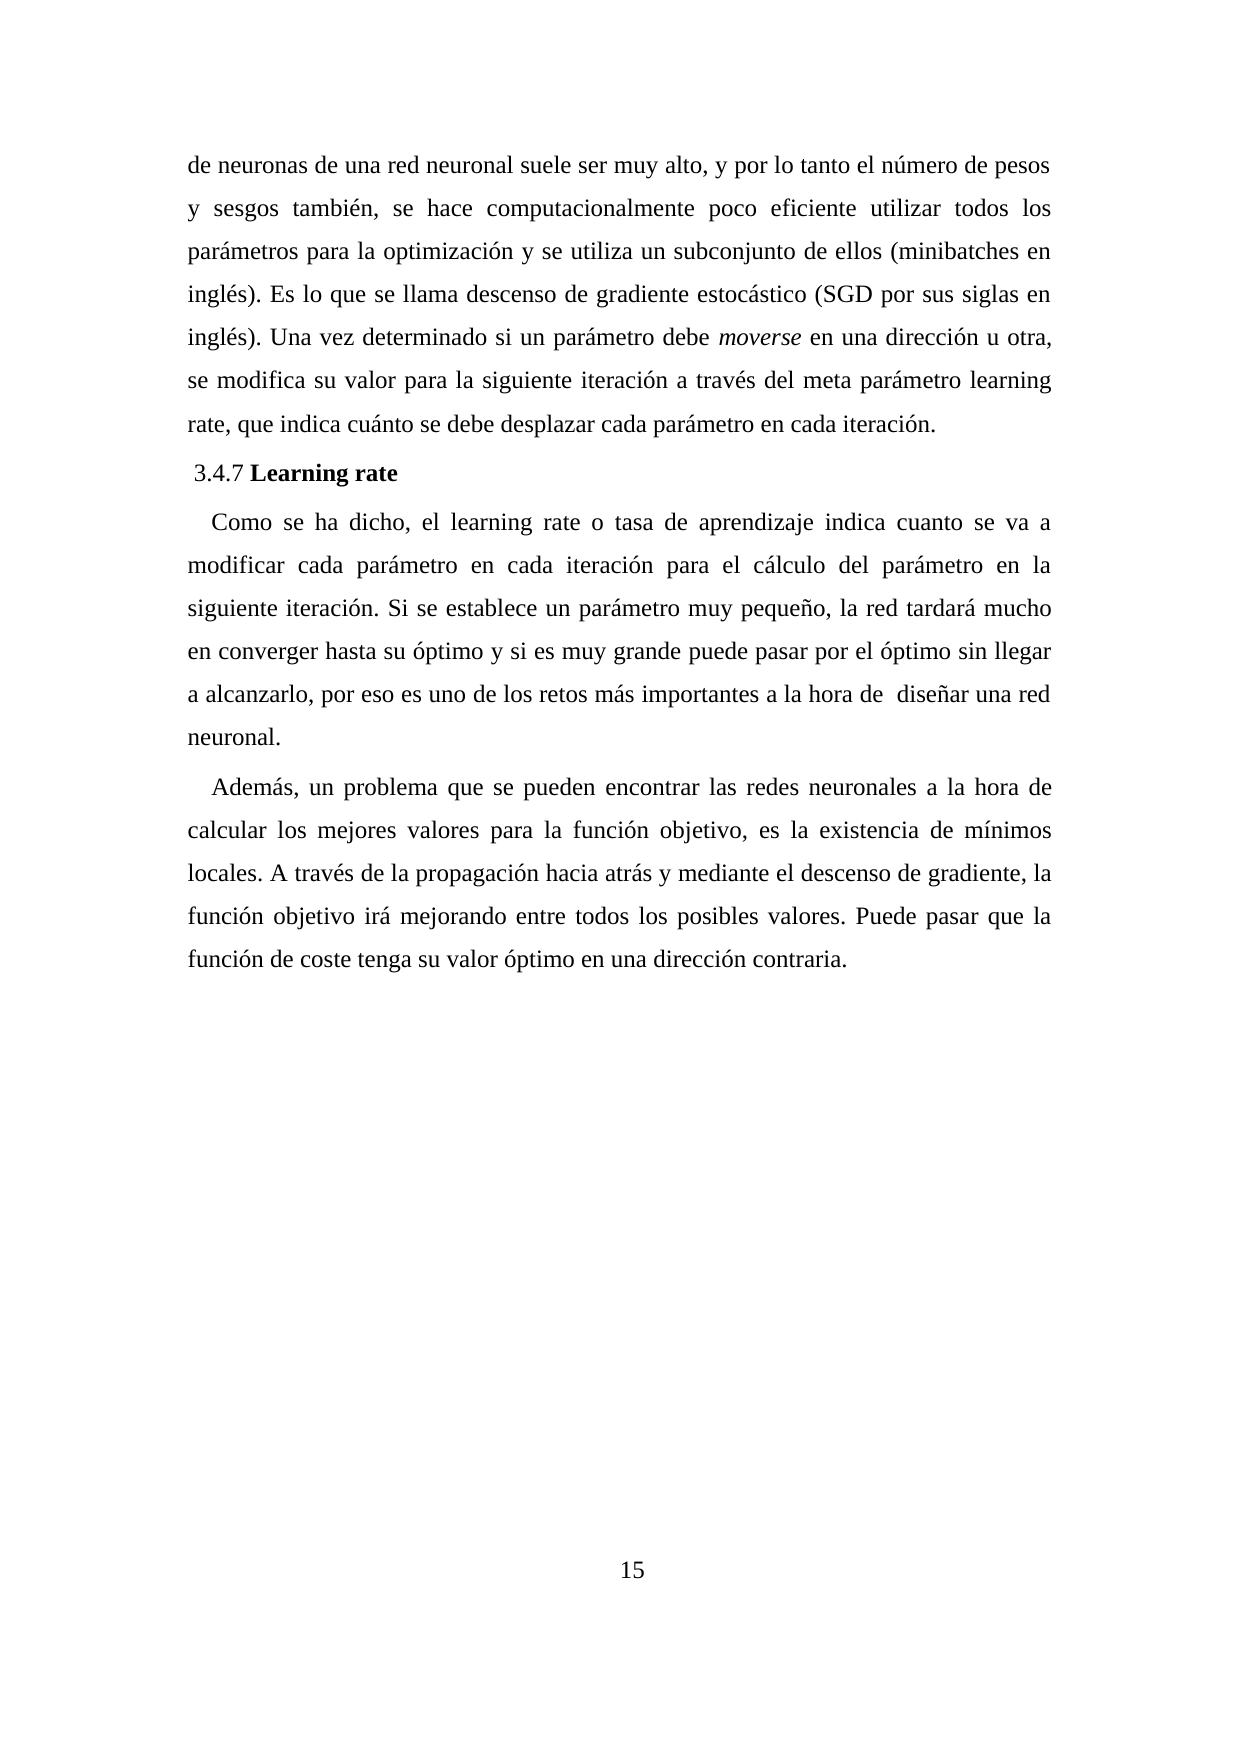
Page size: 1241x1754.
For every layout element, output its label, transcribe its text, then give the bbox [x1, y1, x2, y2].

subtitle Learning rate [187, 458, 1053, 487]
text Como se ha dicho, el learning rate o tasa de aprendizaje indica cuanto se va a modificar cada parámetro en cada iteración para el cálculo del parámetro en la siguiente iteración. Si se establece un parámetro muy pequeño, la red tardará mucho en converger hasta su óptimo y si es muy grande puede pasar por el óptimo sin llegar a alcanzarlo, por eso es uno de los retos más importantes a la hora de diseñar una red neuronal. [187, 507, 1053, 751]
text de neuronas de una red neuronal suele ser muy alto, y por lo tanto el número de pesos y sesgos también, se hace computacionalmente poco eficiente utilizar todos los parámetros para la optimización y se utiliza un subconjunto de ellos (minibatches en inglés). Es lo que se llama descenso de gradiente estocástico (SGD por sus siglas en inglés). Una vez determinado si un parámetro debe moverse en una dirección u otra, se modifica su valor para la siguiente iteración a través del meta parámetro learning rate, que indica cuánto se debe desplazar cada parámetro en cada iteración. [187, 150, 1053, 437]
text Además, un problema que se pueden encontrar las redes neuronales a la hora de calcular los mejores valores para la función objetivo, es la existencia de mínimos locales. A través de la propagación hacia atrás y mediante el descenso de gradiente, la función objetivo irá mejorando entre todos los posibles valores. Puede pasar que la función de coste tenga su valor óptimo en una dirección contraria. [187, 772, 1053, 973]
